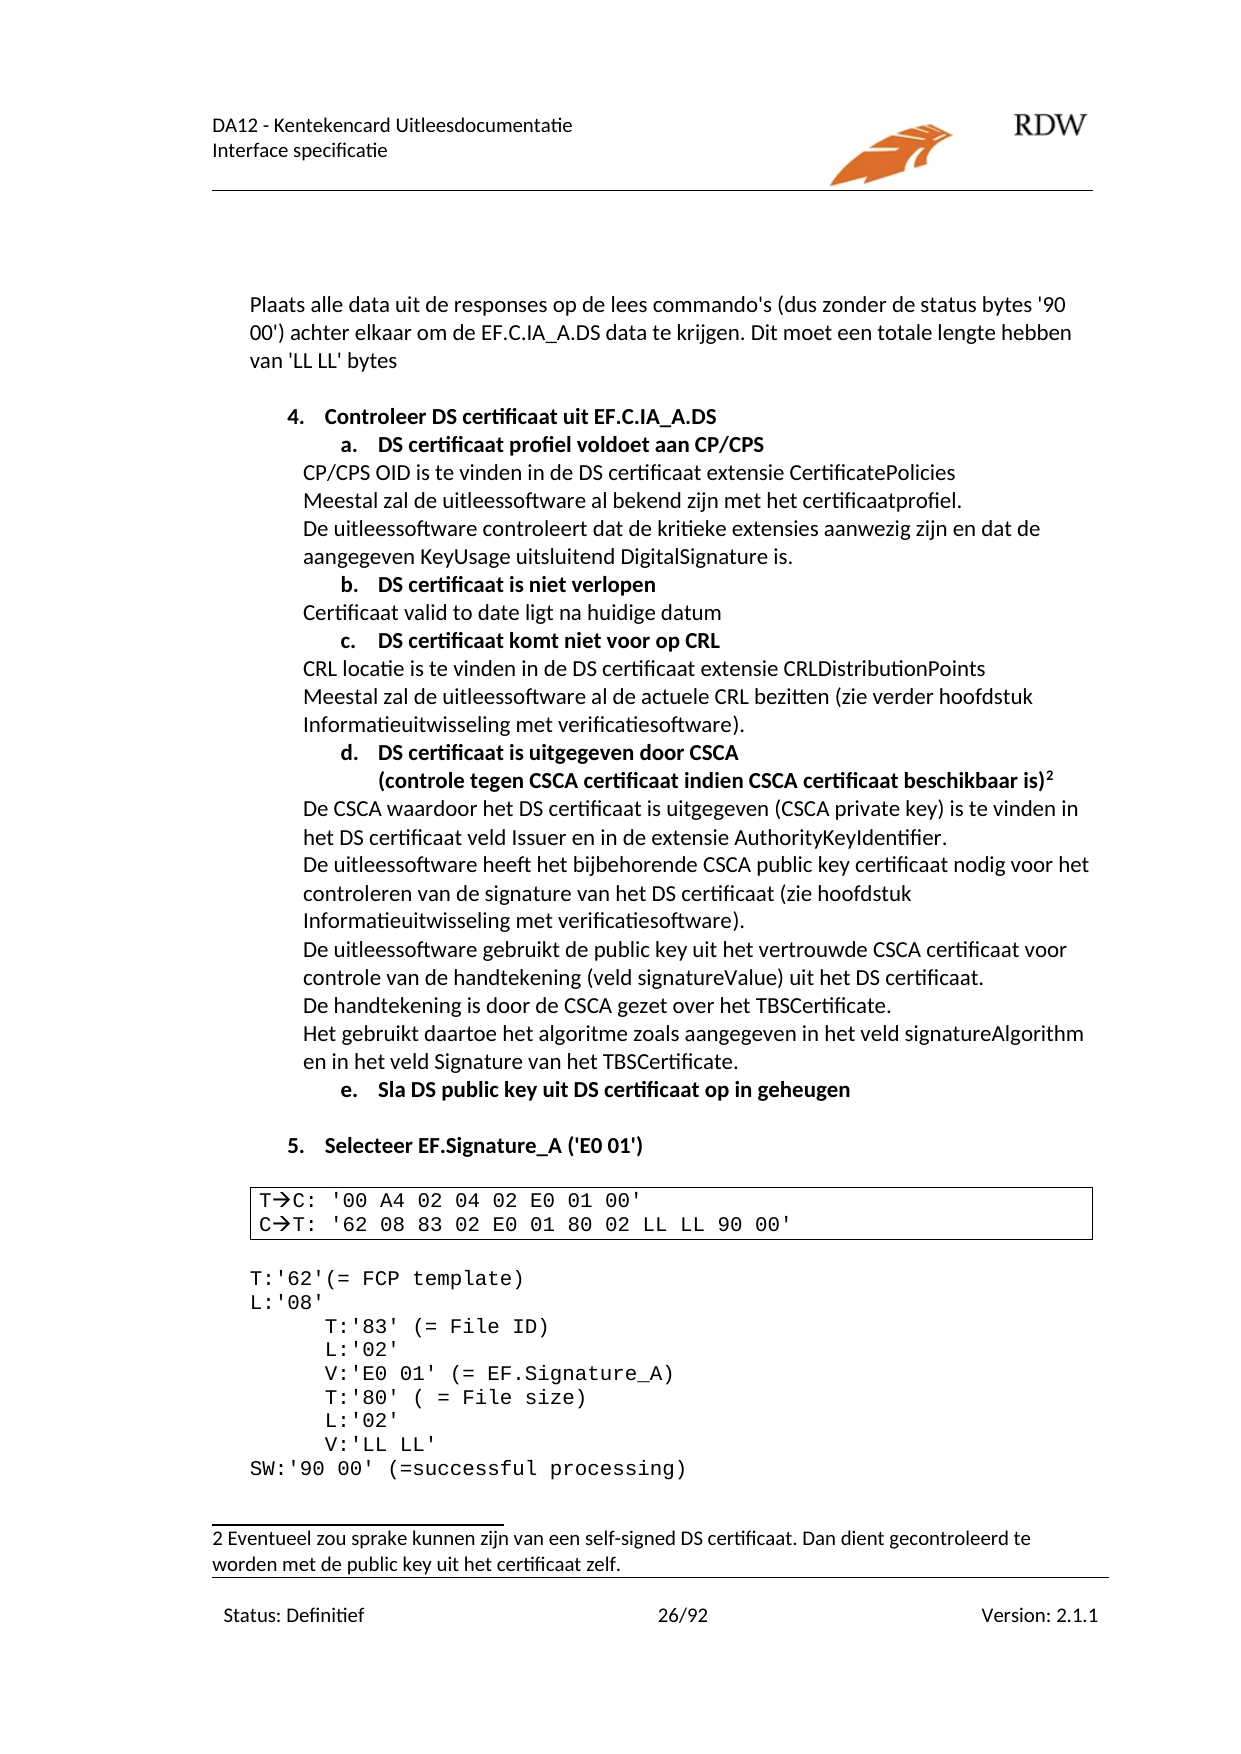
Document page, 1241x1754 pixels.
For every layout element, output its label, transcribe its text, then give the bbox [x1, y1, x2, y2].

text T:'80' ( = File size) [249, 1387, 1093, 1410]
text De uitleessoftware controleert dat de kritieke extensies aanwezig zijn en dat de aangegeven KeyUsage uitsluitend DigitalSignature is. [303, 514, 1093, 570]
text CRL locatie is te vinden in de DS certificaat extensie CRLDistributionPoints [303, 654, 1093, 682]
text T:'62'(= FCP template) L:'08' [249, 1268, 1093, 1316]
text TC: '00 A4 02 04 02 E0 01 00' CT: '62 08 83 02 E0 01 80 02 LL LL 90 00' [251, 1188, 1092, 1239]
list DS certificaat is niet verlopen [340, 570, 1093, 598]
text Het gebruikt daartoe het algoritme zoals aangegeven in het veld signatureAlgorithm en in het veld Signature van het TBSCertificate. [303, 1019, 1093, 1075]
list DS certificaat komt niet voor op CRL [340, 626, 1093, 654]
list Sla DS public key uit DS certificaat op in geheugen [340, 1075, 1093, 1103]
text Plaats alle data uit de responses op de lees commando's (dus zonder de status bytes '90 00') achter elkaar om de EF.C.IA_A.DS data te krijgen. Dit moet een totale lengte hebben van 'LL LL' bytes [249, 290, 1093, 374]
text T:'83' (= File ID) [249, 1316, 1093, 1339]
text De uitleessoftware gebruikt de public key uit het vertrouwde CSCA certificaat voor controle van de handtekening (veld signatureValue) uit het DS certificaat. [303, 935, 1093, 991]
list Controleer DS certificaat uit EF.C.IA_A.DS [287, 402, 1093, 430]
text Meestal zal de uitleessoftware al de actuele CRL bezitten (zie verder hoofdstuk 6). [303, 682, 1093, 738]
text CP/CPS OID is te vinden in de DS certificaat extensie CertificatePolicies [303, 458, 1093, 486]
list DS certificaat profiel voldoet aan CP/CPS [340, 430, 1093, 458]
text V:'E0 01' (= EF.Signature_A) [249, 1363, 1093, 1387]
text L:'02' [249, 1339, 1093, 1363]
text De uitleessoftware heeft het bijbehorende CSCA public key certificaat nodig voor het controleren van de signature van het DS certificaat (zie hoofdstuk 6). [303, 851, 1093, 935]
list Selecteer EF.Signature_A ('E0 01') [287, 1131, 1093, 1159]
text Meestal zal de uitleessoftware al bekend zijn met het certificaatprofiel. [303, 486, 1093, 514]
list DS certificaat is uitgegeven door CSCA (controle tegen CSCA certificaat indien CSCA certificaat beschikbaar is) [340, 738, 1093, 794]
text Certificaat valid to date ligt na huidige datum [303, 598, 1093, 626]
text L:'02' [249, 1410, 1093, 1434]
text De CSCA waardoor het DS certificaat is uitgegeven (CSCA private key) is te vinden in het DS certificaat veld Issuer en in de extensie AuthorityKeyIdentifier. [303, 794, 1093, 851]
list Eventueel zou sprake kunnen zijn van een self-signed DS certificaat. Dan dient gecontroleerd te worden met de public key uit het certificaat zelf. [212, 1526, 1093, 1576]
text De handtekening is door de CSCA gezet over het TBSCertificate. [303, 991, 1093, 1019]
text SW:'90 00' (=successful processing) [249, 1458, 1093, 1481]
text V:'LL LL' [249, 1434, 1093, 1458]
